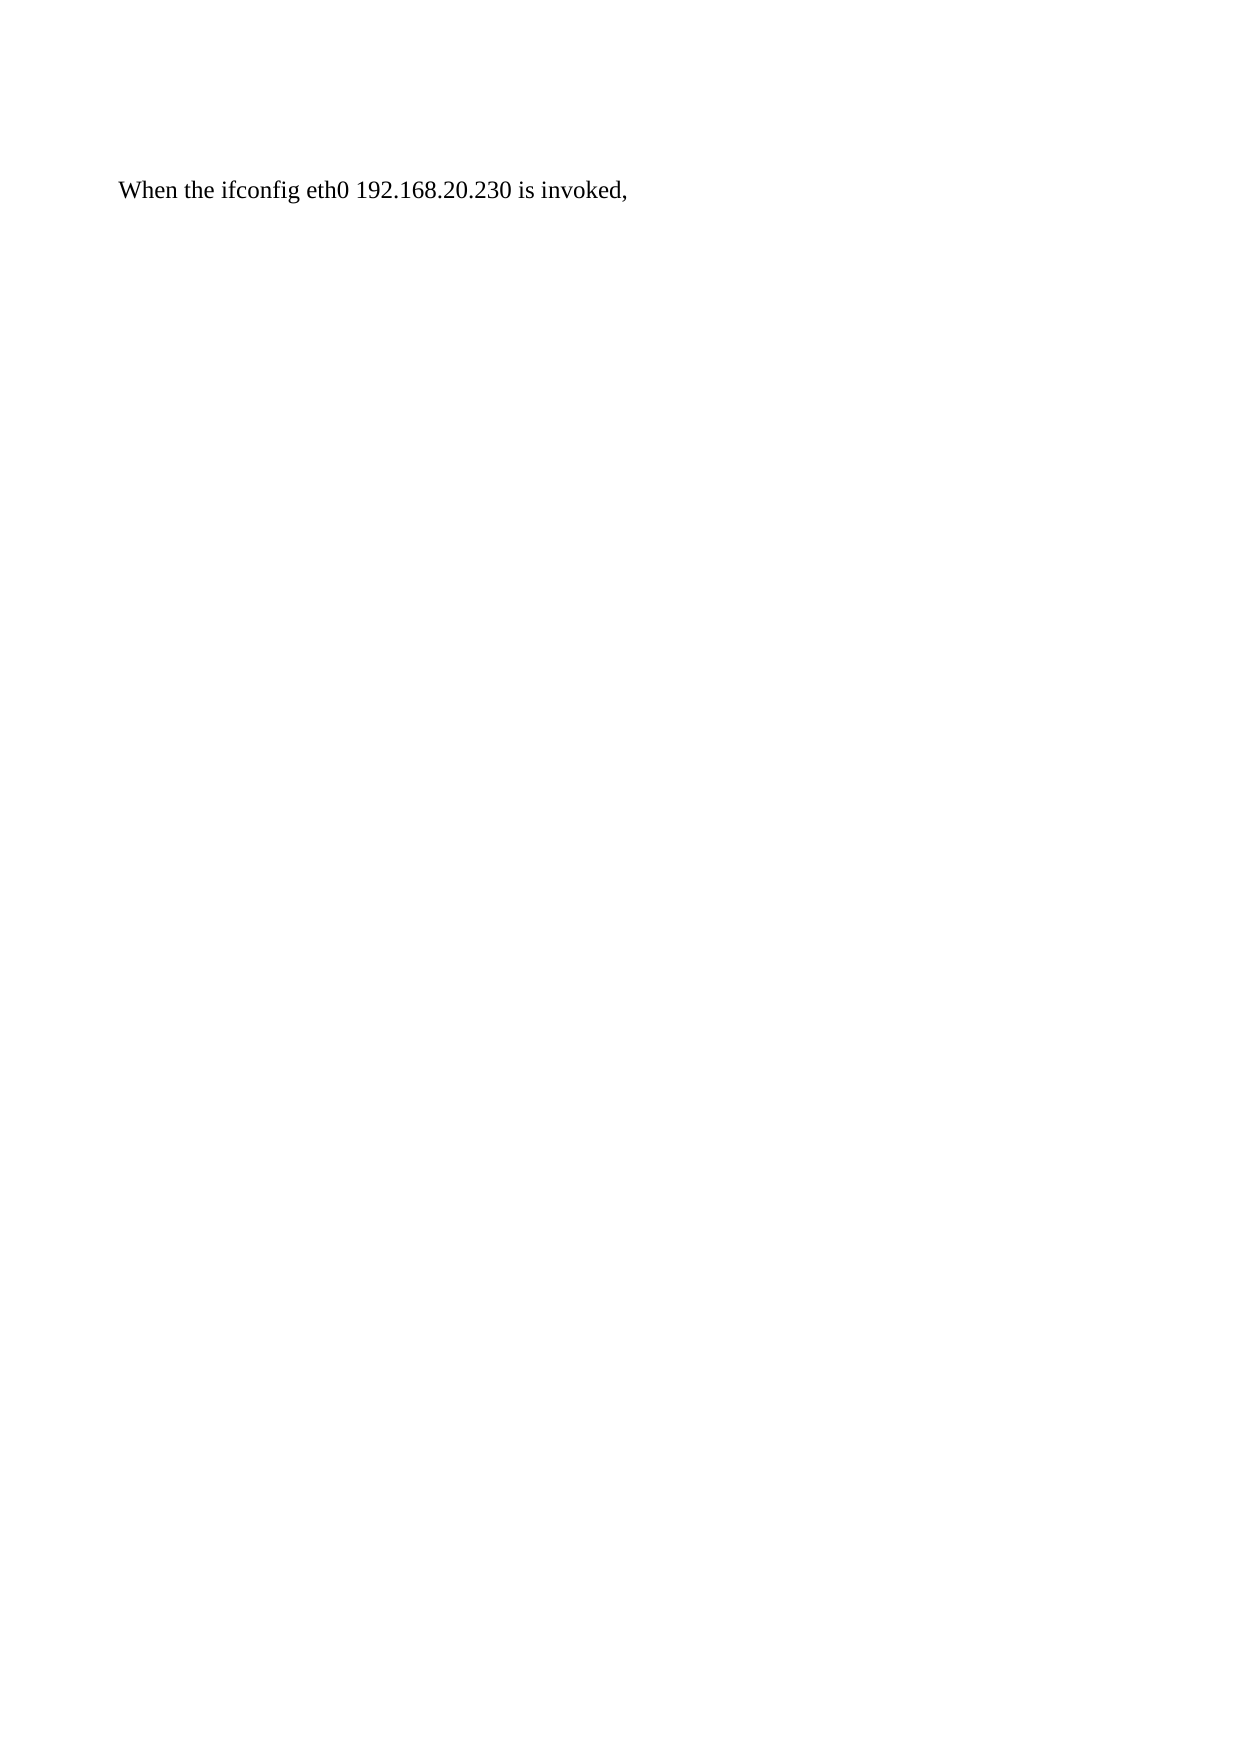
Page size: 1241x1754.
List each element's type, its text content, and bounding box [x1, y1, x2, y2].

text When the ifconfig eth0 192.168.20.230 is invoked, [118, 176, 1122, 204]
